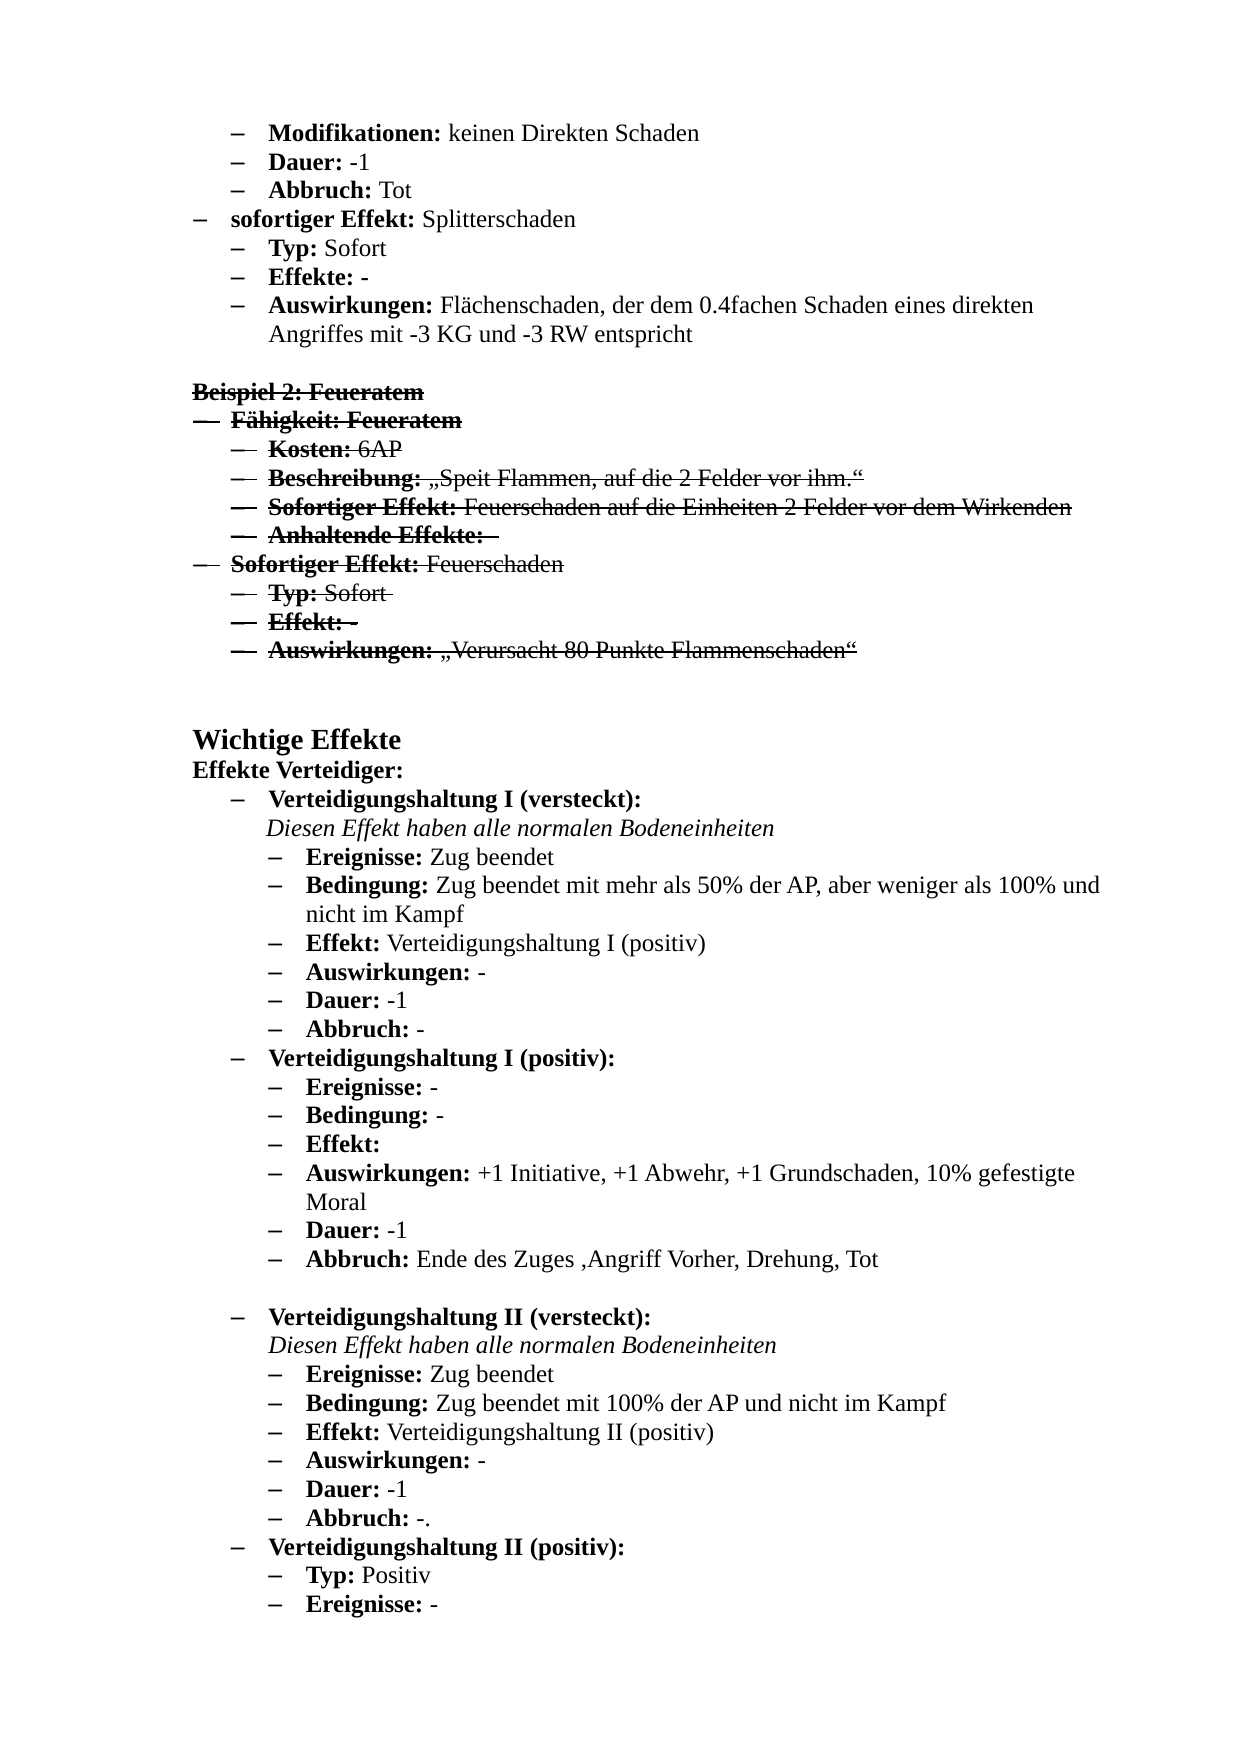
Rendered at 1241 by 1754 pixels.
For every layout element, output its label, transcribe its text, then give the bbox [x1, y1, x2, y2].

list Anhaltende Effekte: - [231, 521, 1122, 549]
list Abbruch: -. [268, 1503, 1122, 1532]
list Effekt: Verteidigungshaltung II (positiv) [268, 1417, 1122, 1445]
list Typ: Sofort [231, 233, 1122, 262]
list Bedingung: - [268, 1100, 1122, 1129]
text Wichtige Effekte [118, 722, 1122, 755]
list Auswirkungen: +1 Initiative, +1 Abwehr, +1 Grundschaden, 10% gefestigte Moral [268, 1158, 1122, 1215]
list Effekte: - [231, 262, 1122, 291]
list Abbruch: - [268, 1014, 1122, 1043]
list Diesen Effekt haben alle normalen Bodeneinheiten [231, 1330, 1122, 1359]
list Abbruch: Ende des Zuges ,Angriff Vorher, Drehung, Tot [268, 1244, 1122, 1273]
list Dauer: -1 [268, 985, 1122, 1014]
list Effekt: - [231, 607, 1122, 636]
list Beschreibung: „Speit Flammen, auf die 2 Felder vor ihm.“ [231, 463, 1122, 492]
list Auswirkungen: - [268, 1445, 1122, 1474]
list Auswirkungen: Flächenschaden, der dem 0.4fachen Schaden eines direkten Angriffes mit -3 KG und -3 RW entspricht [231, 291, 1122, 348]
list Dauer: -1 [231, 147, 1122, 176]
list Effekt: [268, 1129, 1122, 1158]
list Auswirkungen: „Verursacht 80 Punkte Flammenschaden“ [231, 636, 1122, 664]
list Abbruch: Tot [231, 176, 1122, 204]
list Ereignisse: - [268, 1589, 1122, 1618]
list Modifikationen: keinen Direkten Schaden [231, 118, 1122, 147]
text Effekte Verteidiger: [118, 755, 1122, 784]
list Ereignisse: Zug beendet [268, 1359, 1122, 1388]
text Beispiel 2: Feueratem [118, 377, 1122, 406]
list Fähigkeit: Feueratem [193, 406, 1122, 434]
text Diesen Effekt haben alle normalen Bodeneinheiten [118, 813, 1122, 842]
list Ereignisse: Zug beendet [268, 842, 1122, 870]
list Effekt: Verteidigungshaltung I (positiv) [268, 928, 1122, 957]
list Ereignisse: - [268, 1072, 1122, 1100]
list Verteidigungshaltung I (versteckt): [231, 784, 1122, 813]
list Typ: Sofort [231, 578, 1122, 607]
list Verteidigungshaltung II (positiv): [231, 1532, 1122, 1560]
list sofortiger Effekt: Splitterschaden [193, 204, 1122, 233]
list Bedingung: Zug beendet mit 100% der AP und nicht im Kampf [268, 1388, 1122, 1417]
list Auswirkungen: - [268, 957, 1122, 985]
list Dauer: -1 [268, 1474, 1122, 1503]
list Verteidigungshaltung II (versteckt): [231, 1302, 1122, 1330]
list Typ: Positiv [268, 1560, 1122, 1589]
list Verteidigungshaltung I (positiv): [231, 1043, 1122, 1072]
list Sofortiger Effekt: Feuerschaden [193, 549, 1122, 578]
list Bedingung: Zug beendet mit mehr als 50% der AP, aber weniger als 100% und nicht im Kampf [268, 870, 1122, 928]
list Dauer: -1 [268, 1215, 1122, 1244]
list Sofortiger Effekt: Feuerschaden auf die Einheiten 2 Felder vor dem Wirkenden [231, 492, 1122, 521]
list Kosten: 6AP [231, 434, 1122, 463]
